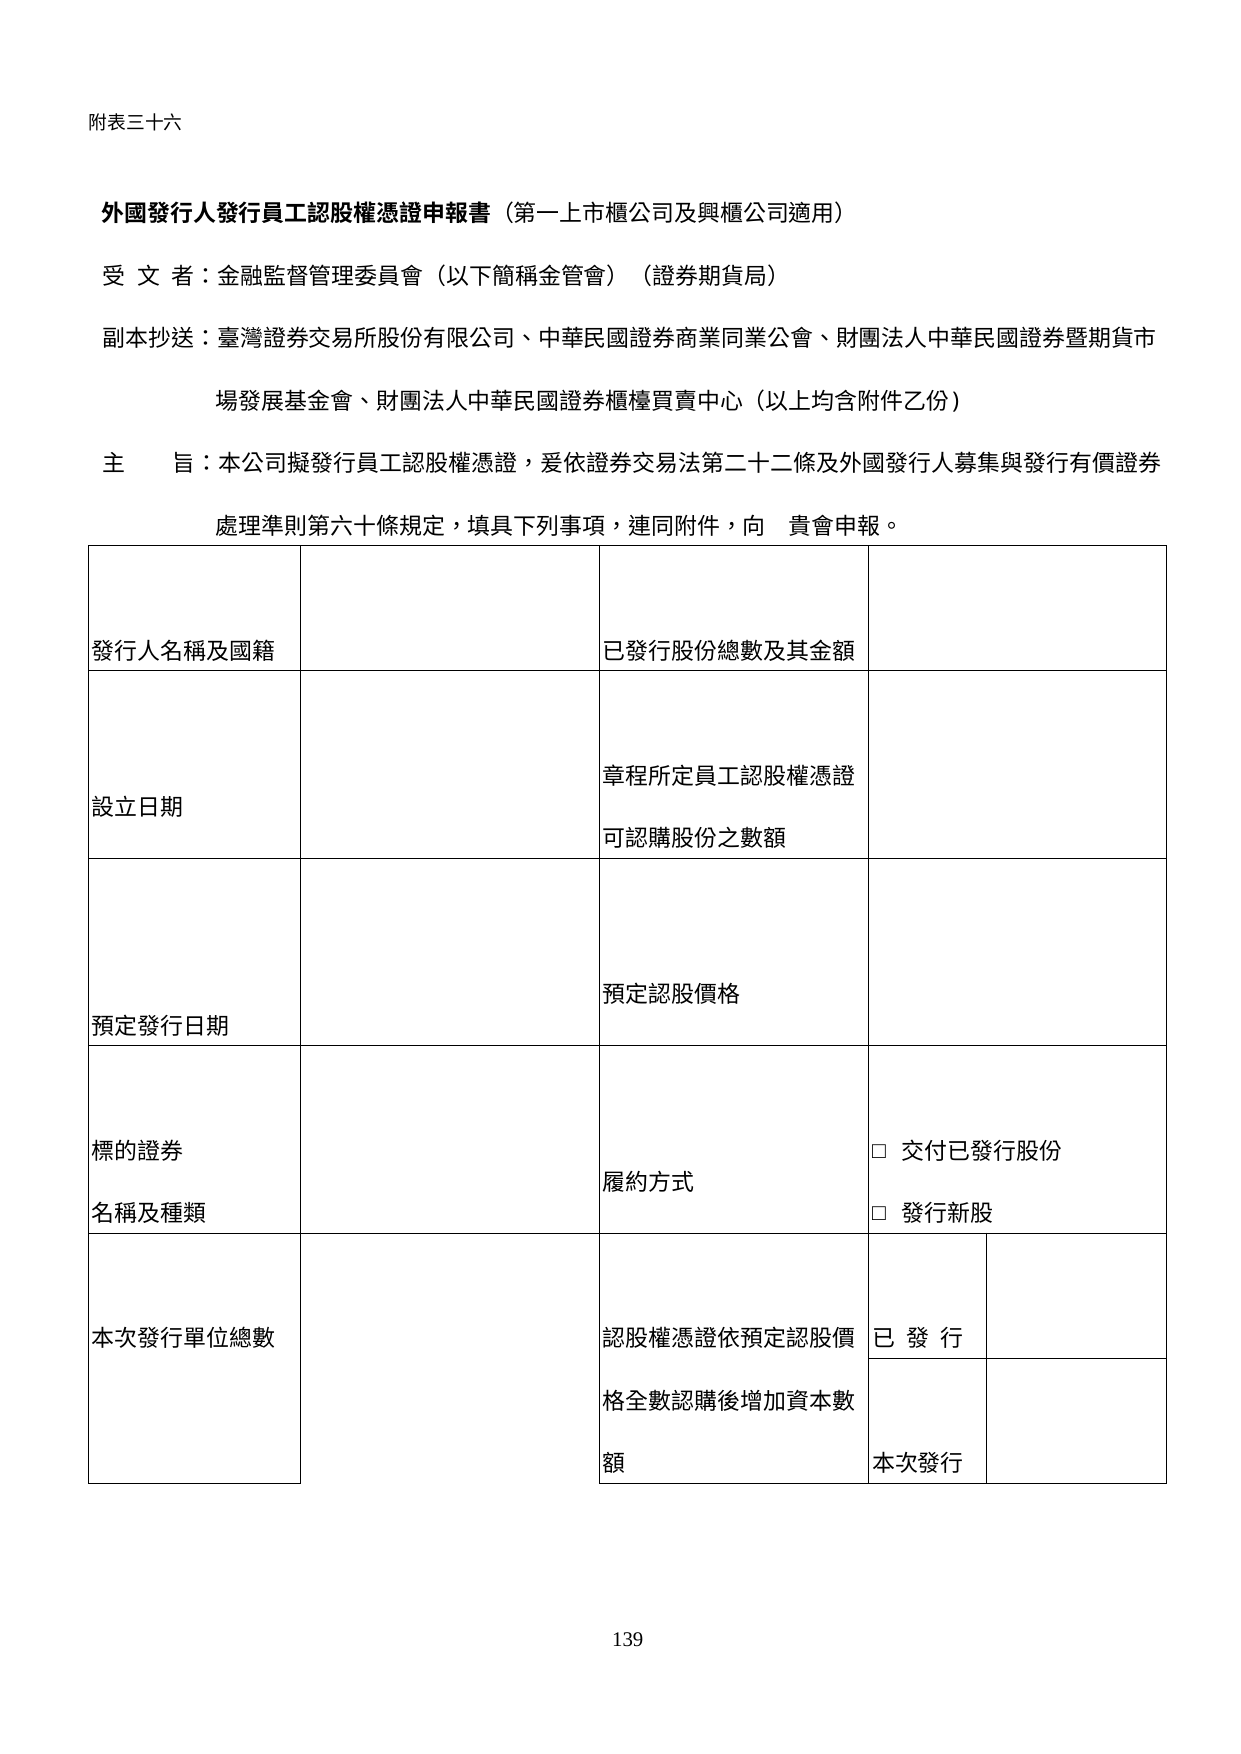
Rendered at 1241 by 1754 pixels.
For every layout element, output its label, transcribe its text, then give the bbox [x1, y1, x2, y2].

text 主 旨：本公司擬發行員工認股權憑證，爰依證券交易法第二十二條及外國發行人募集與發行有價證券處理準則第六十條規定，填具下列事項，連同附件，向 貴會申報。 [89, 420, 1166, 545]
table_cell [987, 1234, 1166, 1358]
table_cell 章程所定員工認股權憑證可認購股份之數額 [600, 671, 868, 858]
table_cell [869, 859, 1166, 1045]
table_header 已發行股份總數及其金額 [600, 546, 868, 670]
text 受 文 者：金融監督管理委員會（以下簡稱金管會）（證券期貨局） [89, 233, 1166, 295]
text 外國發行人發行員工認股權憑證申報書（第一上市櫃公司及興櫃公司適用） [89, 170, 1166, 233]
table_cell 預定認股價格 [600, 859, 868, 1045]
table_header [869, 546, 1166, 670]
table_cell 交付已發行股份 發行新股 [869, 1046, 1166, 1233]
table_cell 本次發行 [869, 1359, 986, 1483]
table_cell [987, 1359, 1166, 1483]
table_cell [869, 671, 1166, 858]
table_cell [301, 1234, 599, 1483]
text 附表三十六 [89, 108, 1166, 135]
table_cell 已 發 行 [869, 1234, 986, 1358]
table_cell 認股權憑證依預定認股價格全數認購後增加資本數額 [600, 1234, 868, 1483]
table_header 發行人名稱及國籍 [89, 546, 300, 670]
table_cell [301, 859, 599, 1045]
table_cell 本次發行單位總數 [89, 1234, 300, 1483]
table_cell 設立日期 [89, 671, 300, 858]
table_header [301, 546, 599, 670]
table_cell 預定發行日期 [89, 859, 300, 1045]
table_cell [301, 671, 599, 858]
table_cell [301, 1046, 599, 1233]
table_cell 履約方式 [600, 1046, 868, 1233]
text 副本抄送：臺灣證券交易所股份有限公司、中華民國證券商業同業公會、財團法人中華民國證券暨期貨市場發展基金會、財團法人中華民國證券櫃檯買賣中心（以上均含附件乙份) [89, 295, 1166, 420]
table_cell 標的證券 名稱及種類 [89, 1046, 300, 1233]
